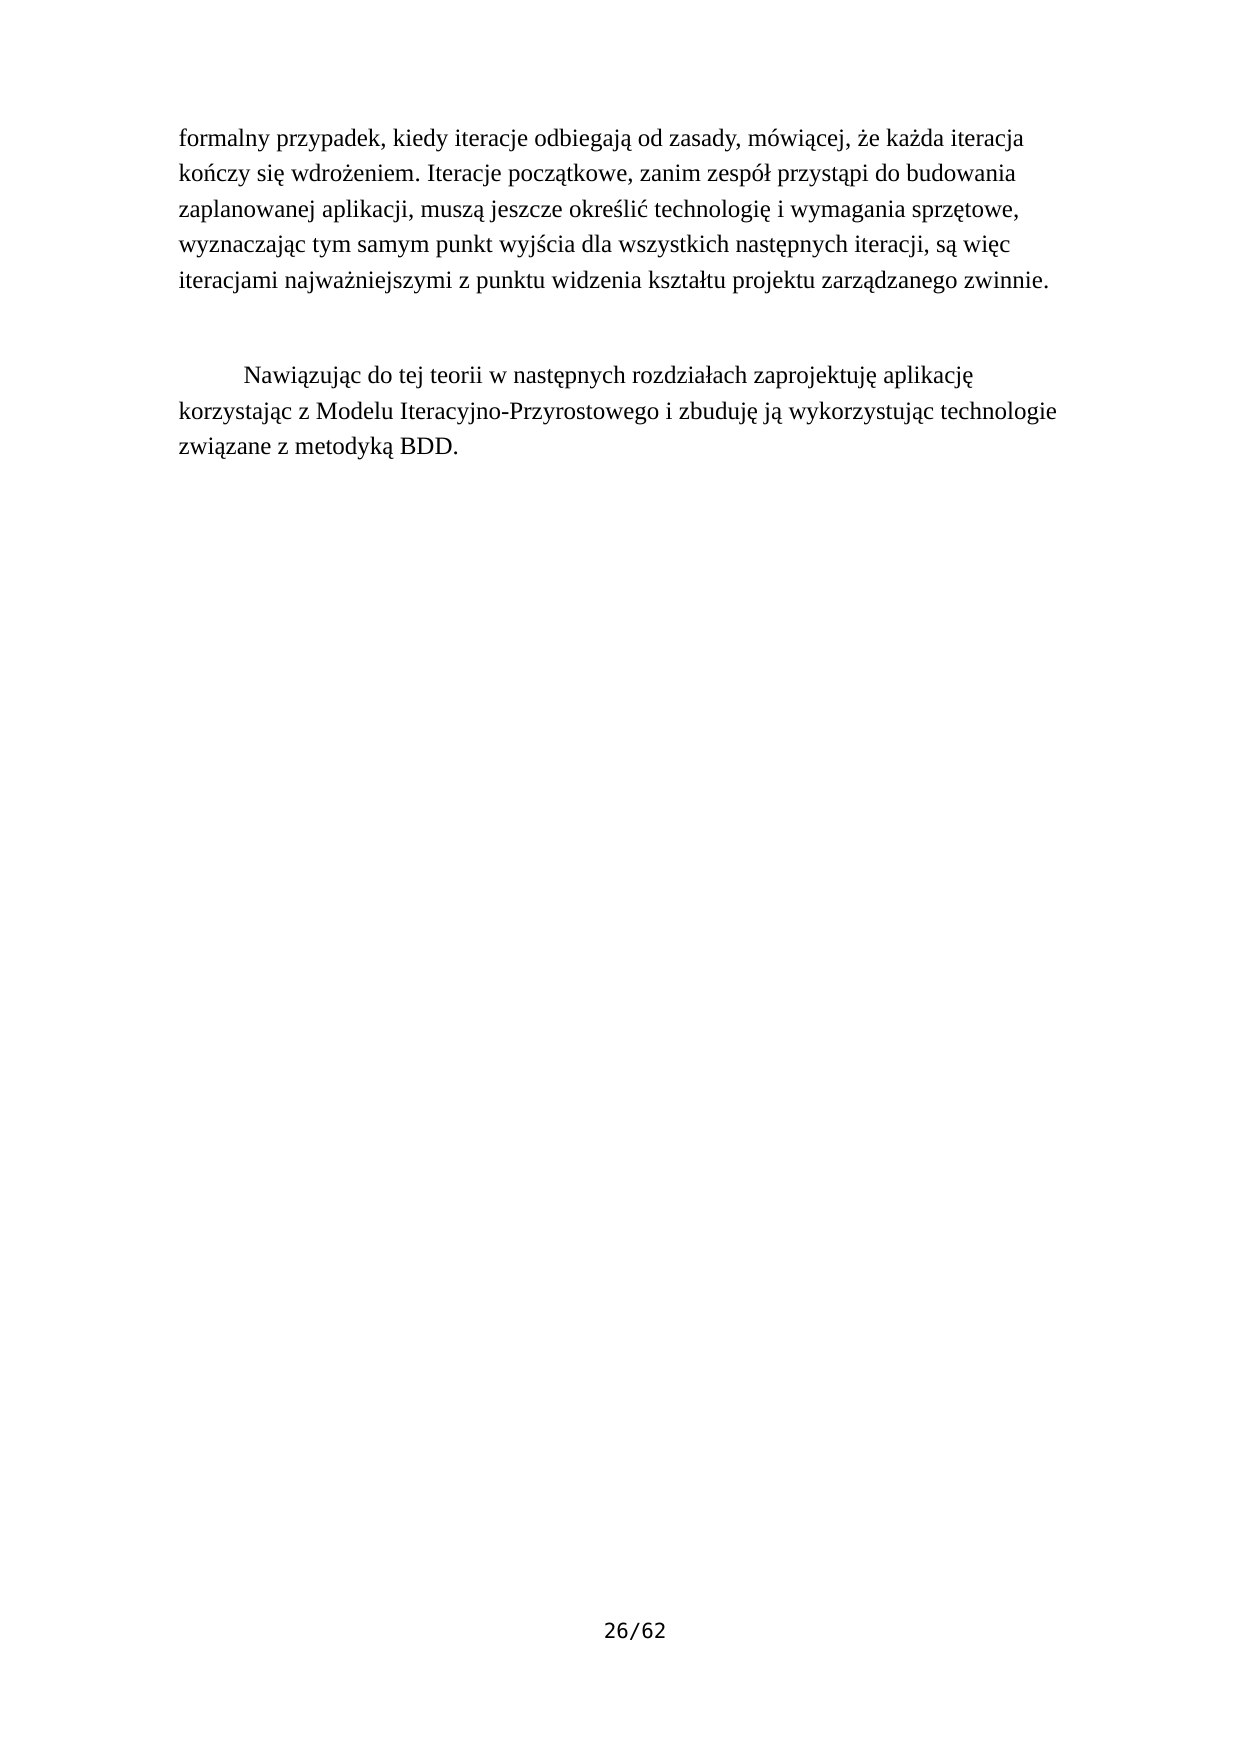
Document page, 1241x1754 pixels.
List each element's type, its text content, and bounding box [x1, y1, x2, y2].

text formalny przypadek, kiedy iteracje odbiegają od zasady, mówiącej, że każda iteracja kończy się wdrożeniem. Iteracje początkowe, zanim zespół przystąpi do budowania zaplanowanej aplikacji, muszą jeszcze określić technologię i wymagania sprzętowe, wyznaczając tym samym punkt wyjścia dla wszystkich następnych iteracji, są więc iteracjami najważniejszymi z punktu widzenia kształtu projektu zarządzanego zwinnie. [178, 118, 1093, 295]
text Nawiązując do tej teorii w następnych rozdziałach zaprojektuję aplikację korzystając z Modelu Iteracyjno-Przyrostowego i zbuduję ją wykorzystując technologie związane z metodyką BDD. [178, 356, 1093, 462]
